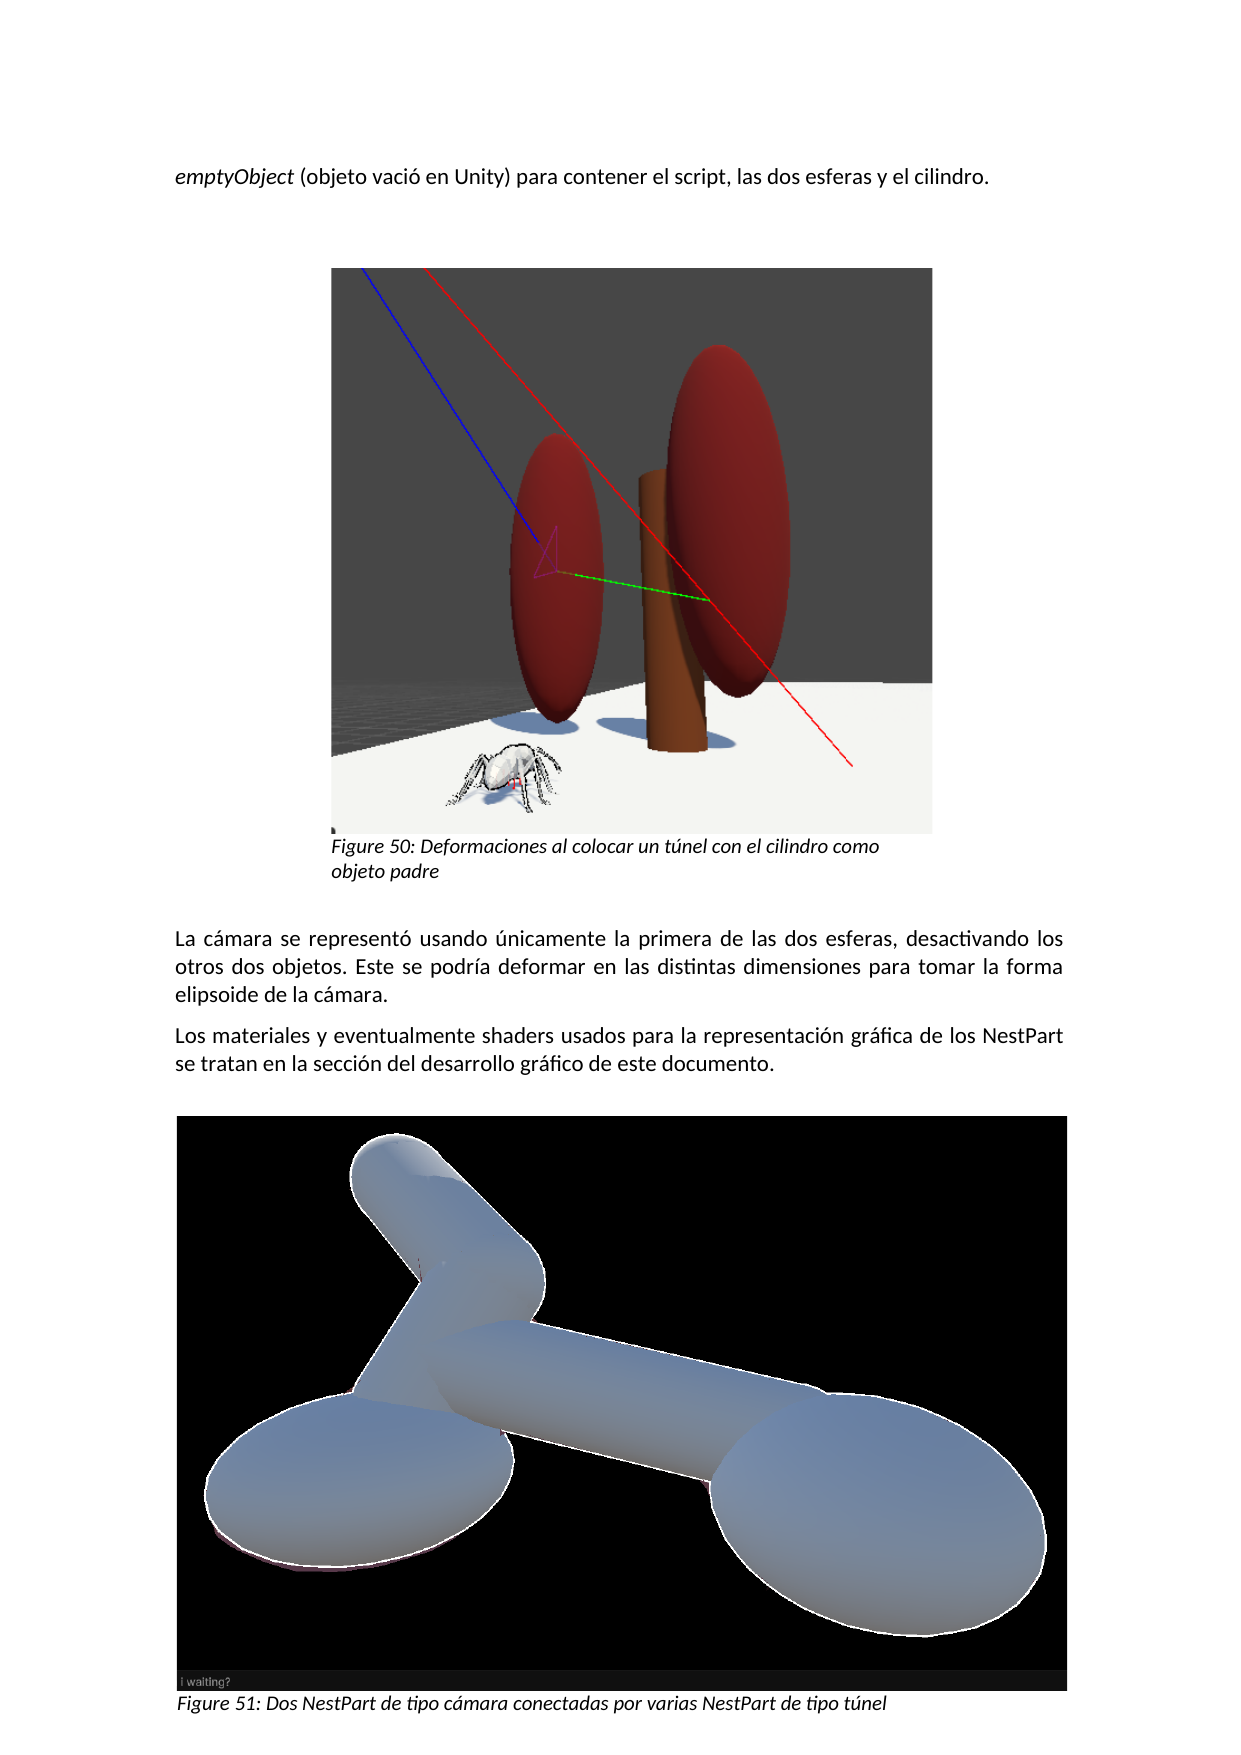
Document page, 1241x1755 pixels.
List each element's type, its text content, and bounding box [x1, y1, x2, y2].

text emptyObject (objeto vació en Unity) para contener el script, las dos esferas y el cilindro. [175, 162, 1065, 191]
picture [331, 268, 933, 834]
text Figure 51: Dos NestPart de tipo cámara conectadas por varias NestPart de tipo túnel [177, 1691, 1067, 1716]
picture [176, 1116, 1068, 1691]
text Figure 50: Deformaciones al colocar un túnel con el cilindro como objeto padre [331, 834, 932, 884]
text Los materiales y eventualmente shaders usados para la representación gráfica de los NestPart se tratan en la sección del desarrollo gráfico de este documento. [175, 1021, 1065, 1077]
text La cámara se representó usando únicamente la primera de las dos esferas, desactivando los otros dos objetos. Este se podría deformar en las distintas dimensiones para tomar la forma elipsoide de la cámara. [175, 924, 1065, 1008]
